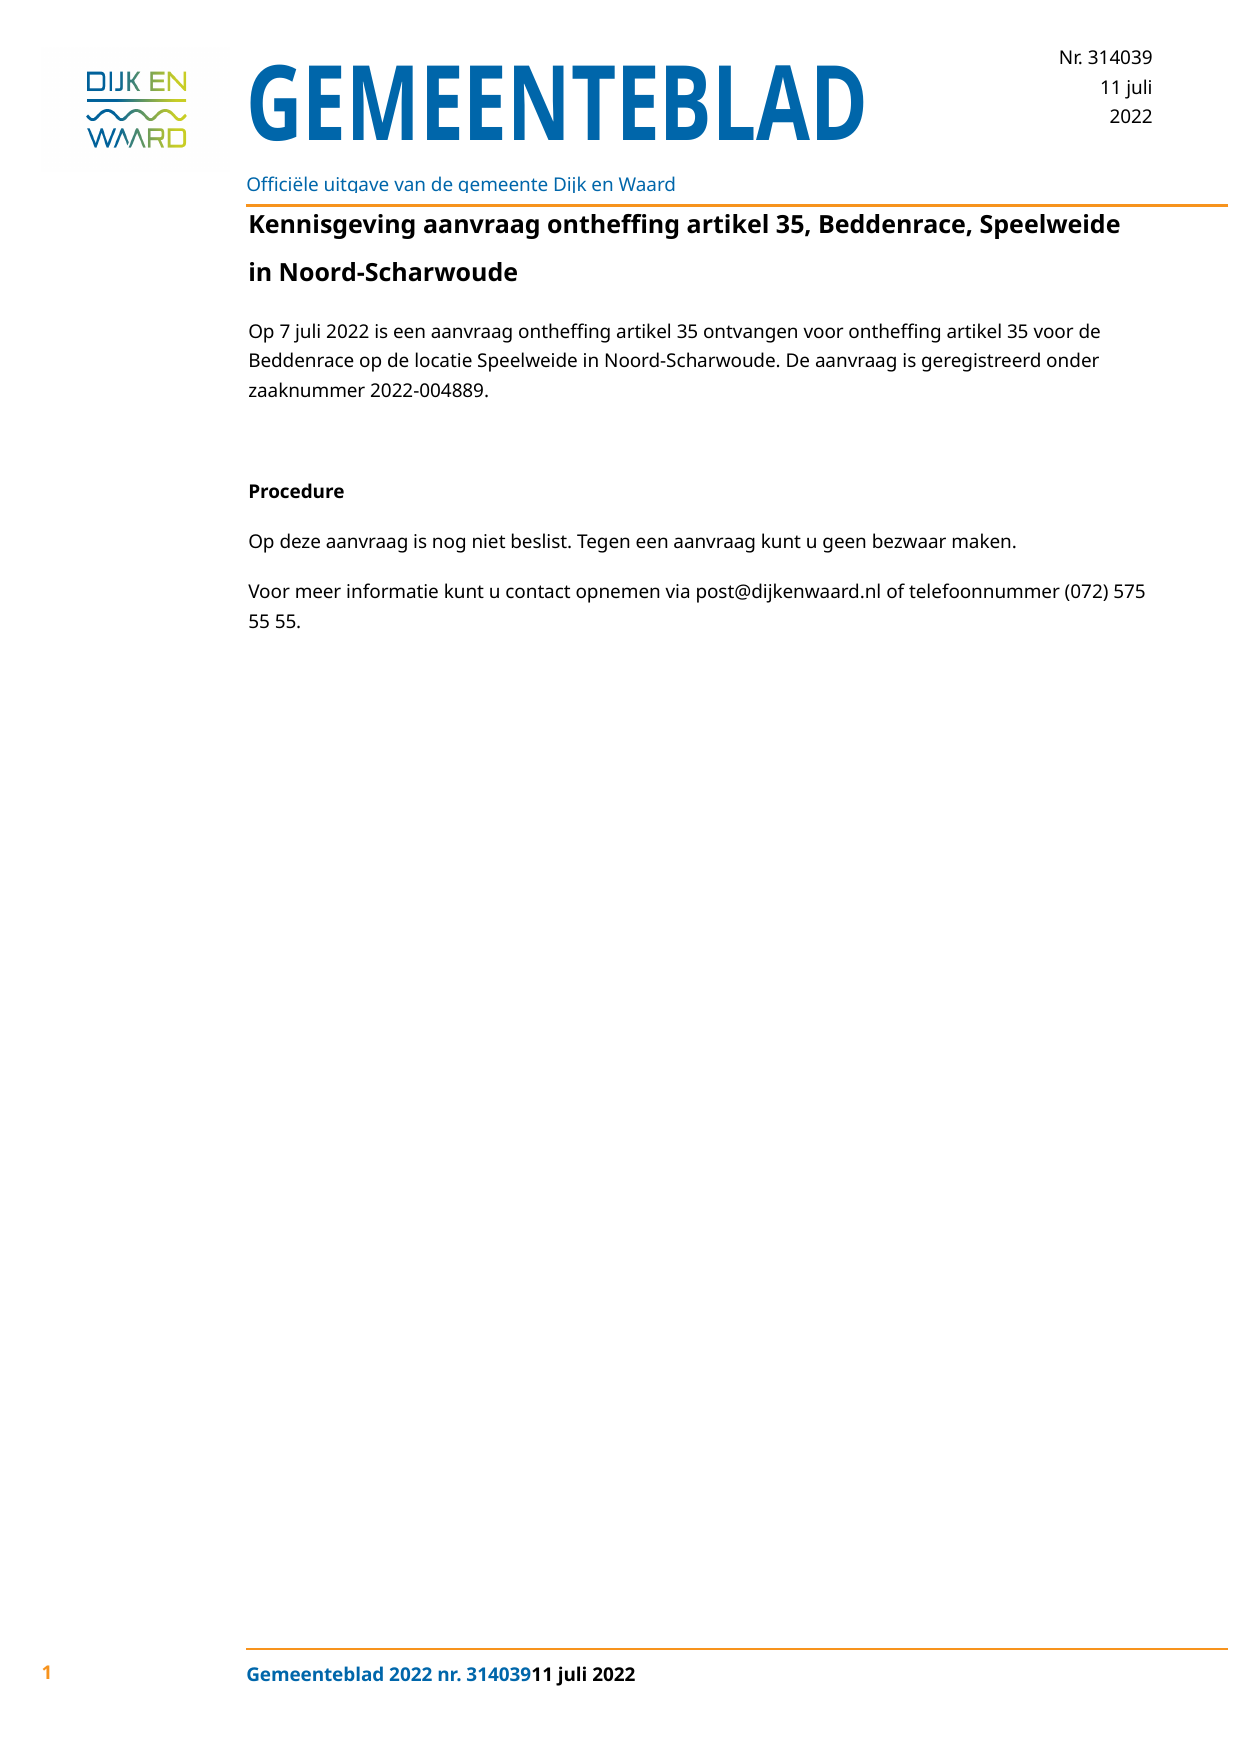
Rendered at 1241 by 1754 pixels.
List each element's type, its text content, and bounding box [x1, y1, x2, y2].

text Op 7 juli 2022 is een aanvraag ontheffing artikel 35 ontvangen voor ontheffing artikel 35 voor de Beddenrace op de locatie Speelweide in Noord-Scharwoude. De aanvraag is geregistreerd onder zaaknummer 2022-004889. [248, 318, 1152, 403]
text Voor meer informatie kunt u contact opnemen via post@dijkenwaard.nl of telefoonnummer (072) 575 55 55. [248, 579, 1152, 634]
picture [41, 47, 231, 172]
text Op deze aanvraag is nog niet beslist. Tegen een aanvraag kunt u geen bezwaar maken. [248, 528, 1152, 554]
text Kennisgeving aanvraag ontheffing artikel 35, Beddenrace, Speelweide in Noord-Scharwoude [248, 207, 1152, 288]
text Procedure [248, 478, 1152, 504]
